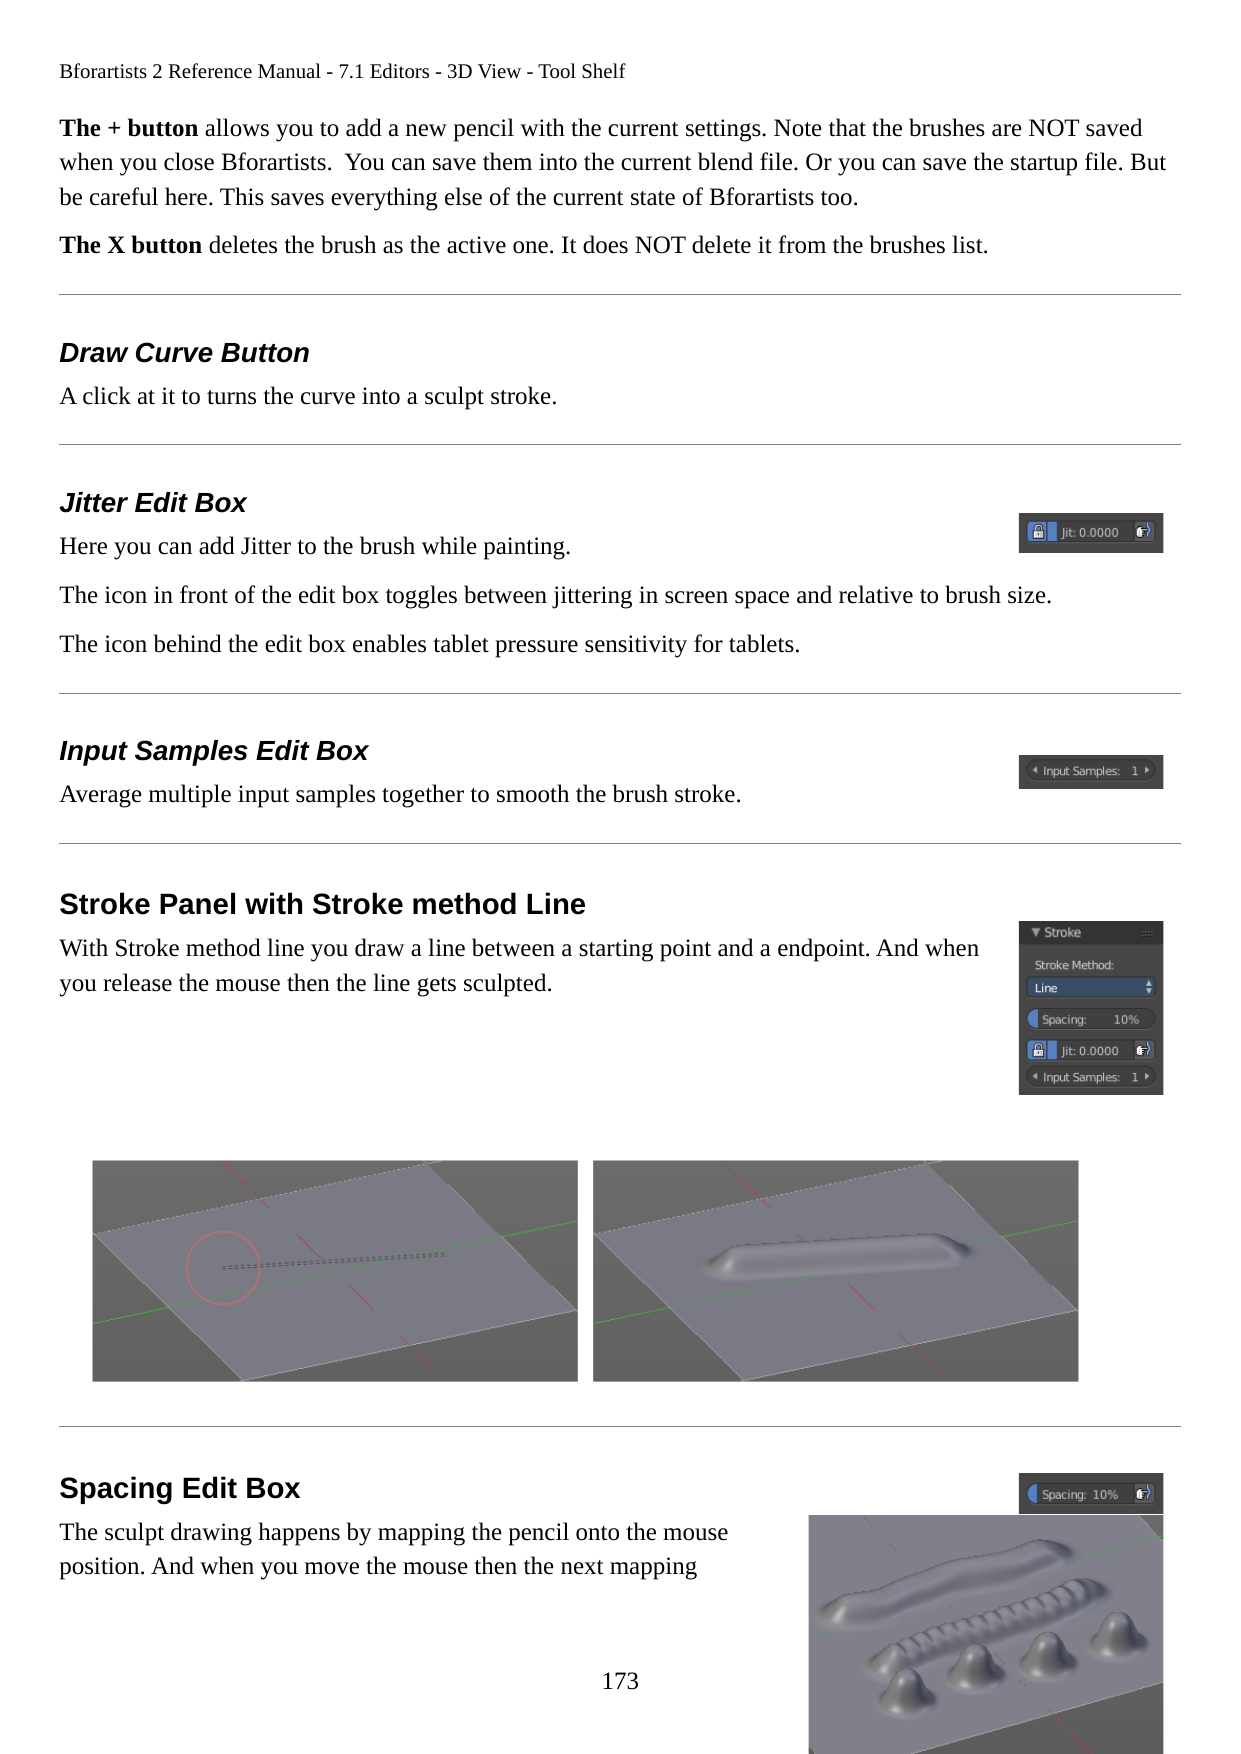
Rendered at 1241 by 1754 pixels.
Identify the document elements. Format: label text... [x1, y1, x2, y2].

text A click at it to turns the curve into a sculpt stroke. [59, 381, 1181, 409]
picture [76, 1144, 1094, 1394]
subtitle Stroke Panel with Stroke method Line [59, 887, 1181, 921]
text The icon in front of the edit box toggles between jittering in screen space and relative to brush size. [59, 580, 1181, 609]
subtitle Input Samples Edit Box [59, 735, 1181, 767]
picture [1018, 921, 1164, 1095]
text The icon behind the edit box enables tablet pressure sensitivity for tablets. [59, 629, 1181, 658]
text Average multiple input samples together to smooth the brush stroke. [59, 779, 1181, 808]
text The X button deletes the brush as the active one. It does NOT delete it from the brushes list. [59, 231, 1181, 259]
subtitle Draw Curve Button [59, 336, 1181, 368]
text With Stroke method line you draw a line between a starting point and a endpoint. And when you release the mouse then the line gets sculpted. [59, 933, 1018, 996]
subtitle Jitter Edit Box [59, 486, 1181, 518]
picture [1018, 1473, 1164, 1514]
picture [808, 1515, 1164, 1754]
picture [1018, 755, 1164, 789]
text The sculpt drawing happens by mapping the pencil onto the mouse position. And when you move the mouse then the next mapping [59, 1517, 808, 1580]
text Here you can add Jitter to the brush while painting. [59, 531, 1181, 559]
picture [1018, 513, 1164, 553]
subtitle Spacing Edit Box [59, 1471, 1181, 1504]
text The + button allows you to add a new pencil with the current settings. Note that the brushes are NOT saved when you close Bforartists. You can save them into the current blend file. Or you can save the startup file. But be careful here. This saves everything else of the current state of Bforartists too. [59, 113, 1181, 210]
